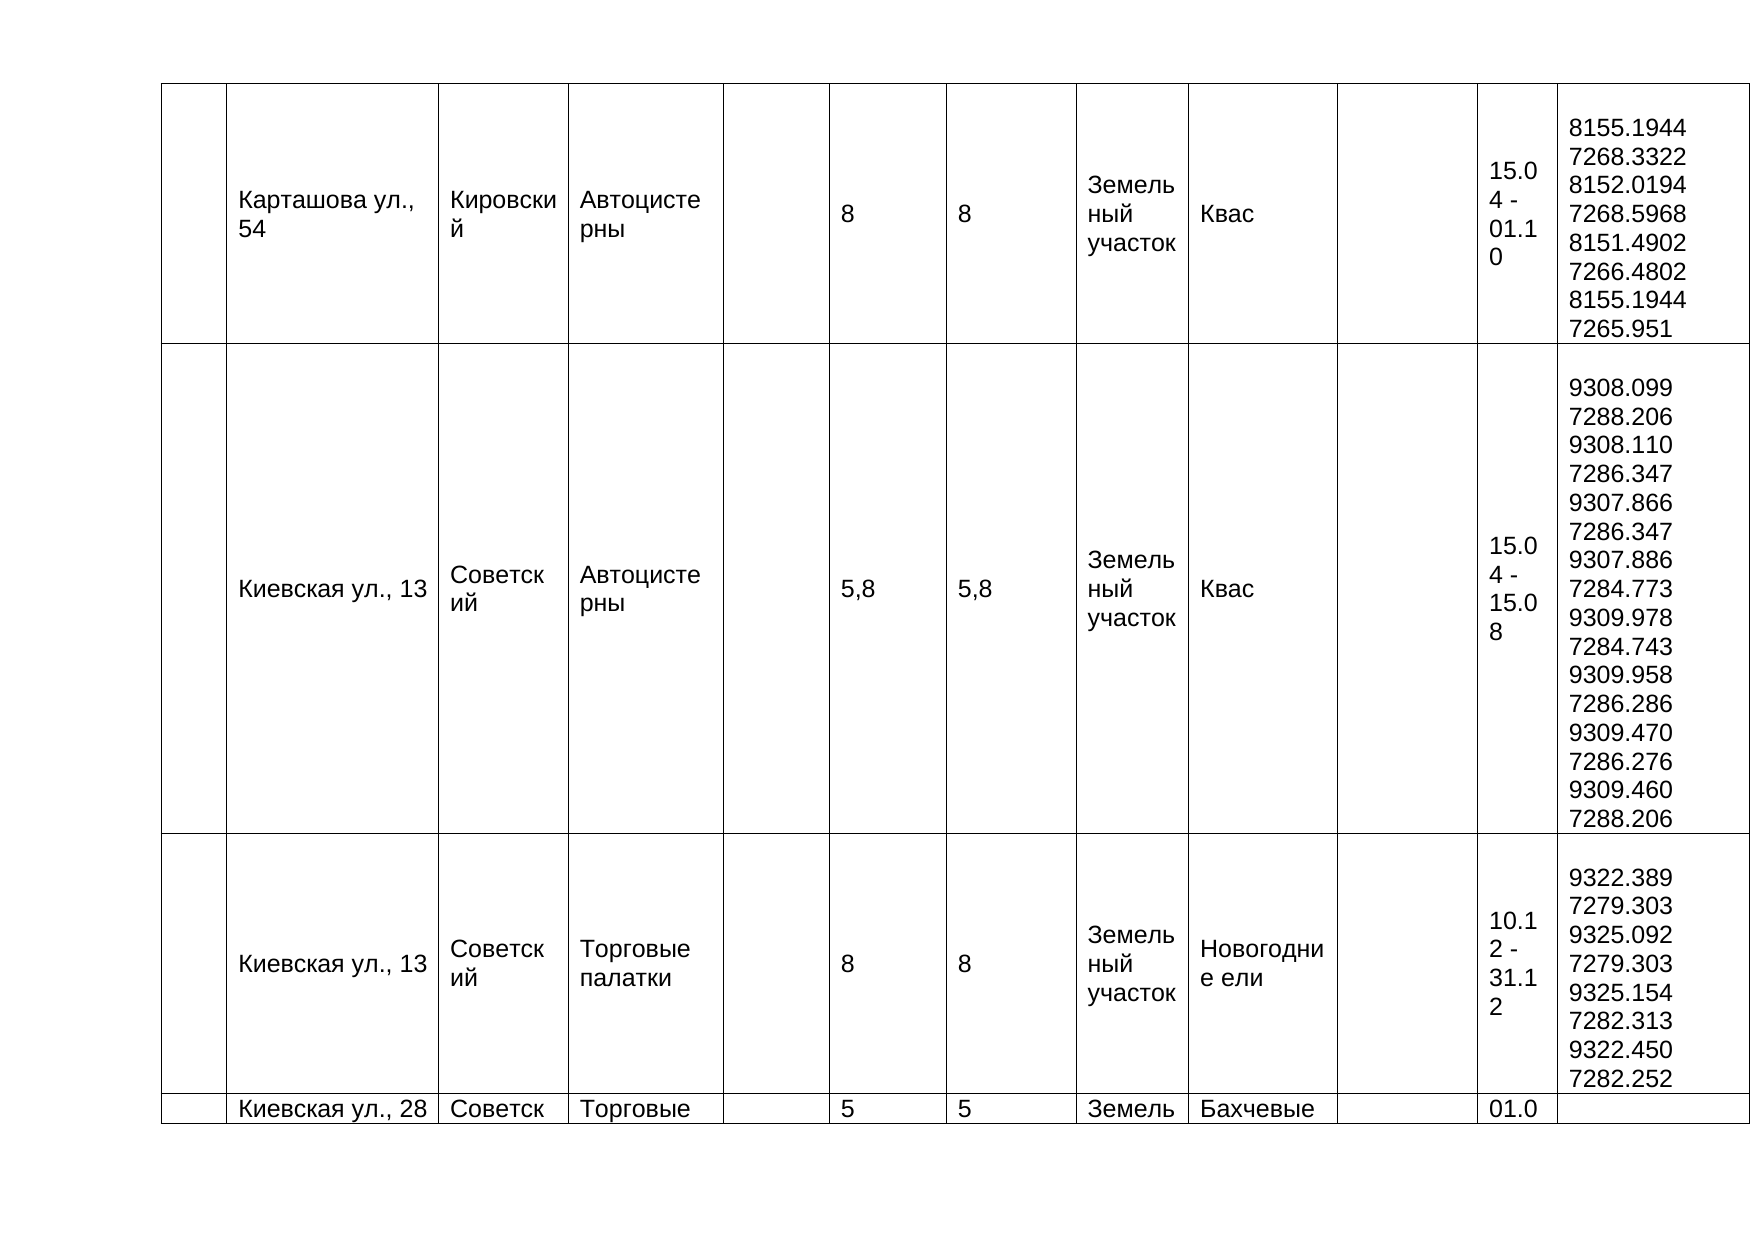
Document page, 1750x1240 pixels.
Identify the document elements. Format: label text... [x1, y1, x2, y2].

table_cell 15.04 - 01.10 [1478, 84, 1557, 343]
table_cell [724, 84, 829, 343]
table_cell [162, 1094, 226, 1122]
table_cell [724, 834, 829, 1093]
table_cell [1338, 84, 1477, 343]
table_cell [1558, 1094, 1749, 1122]
table_cell 8155.1944 7268.3322 8152.0194 7268.5968 8151.4902 7266.4802 8155.1944 7265.951 [1558, 84, 1749, 343]
table_cell Земельный участок [1077, 834, 1188, 1093]
table_cell 9322.389 7279.303 9325.092 7279.303 9325.154 7282.313 9322.450 7282.252 [1558, 834, 1749, 1093]
table_cell 10.12 - 31.12 [1478, 834, 1557, 1093]
table_cell [724, 1094, 829, 1122]
table_cell Советский [439, 344, 568, 833]
table_cell 9308.099 7288.206 9308.110 7286.347 9307.866 7286.347 9307.886 7284.773 9309.978 7284.743 9309.958 7286.286 9309.470 7286.276 9309.460 7288.206 [1558, 344, 1749, 833]
table_cell Квас [1189, 84, 1337, 343]
table_cell Автоцистерны [569, 84, 723, 343]
table_cell 5,8 [830, 344, 946, 833]
table_cell Киевская ул., 13 [227, 834, 438, 1093]
table_cell Земель [1077, 1094, 1188, 1122]
table_cell Квас [1189, 344, 1337, 833]
table_cell 8 [947, 84, 1076, 343]
table_cell Кировский [439, 84, 568, 343]
table_cell [162, 84, 226, 343]
table_cell Земельный участок [1077, 84, 1188, 343]
table_cell 8 [830, 834, 946, 1093]
table_cell [724, 344, 829, 833]
table_cell [1338, 834, 1477, 1093]
table_cell 5 [830, 1094, 946, 1122]
table_cell Киевская ул., 13 [227, 344, 438, 833]
table_cell Советск [439, 1094, 568, 1122]
table_cell [1338, 344, 1477, 833]
table_cell Новогодние ели [1189, 834, 1337, 1093]
table_cell 5 [947, 1094, 1076, 1122]
table_cell Советский [439, 834, 568, 1093]
table_cell Бахчевые [1189, 1094, 1337, 1122]
table_cell Автоцистерны [569, 344, 723, 833]
table_cell [1338, 1094, 1477, 1122]
table_cell 8 [830, 84, 946, 343]
table_cell [162, 834, 226, 1093]
table_cell Киевская ул., 28 [227, 1094, 438, 1122]
table_cell [162, 344, 226, 833]
table_cell 8 [947, 834, 1076, 1093]
table_cell Торговые [569, 1094, 723, 1122]
table_cell 5,8 [947, 344, 1076, 833]
table_cell Карташова ул., 54 [227, 84, 438, 343]
table_cell 15.04 - 15.08 [1478, 344, 1557, 833]
table_cell Торговые палатки [569, 834, 723, 1093]
table_cell Земельный участок [1077, 344, 1188, 833]
table_cell 01.0 [1478, 1094, 1557, 1122]
